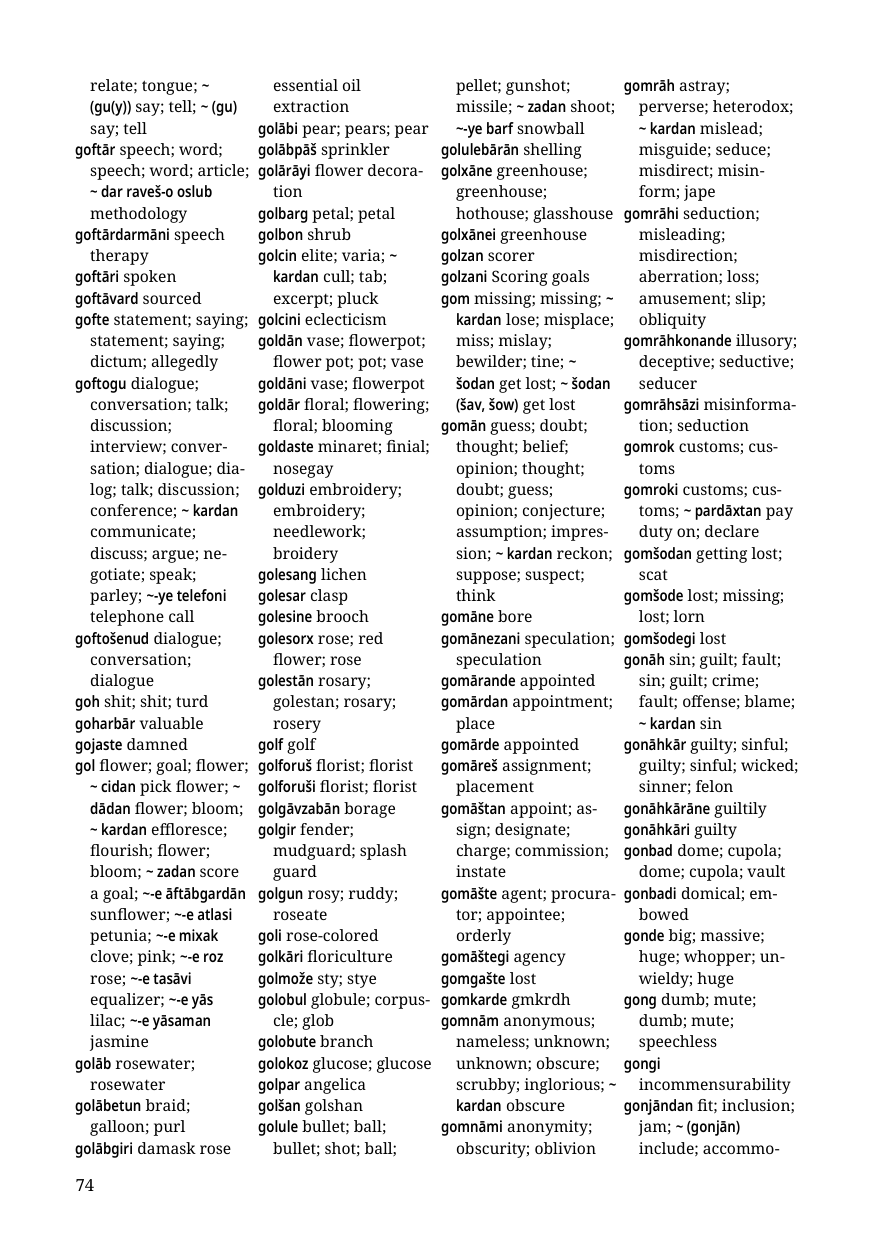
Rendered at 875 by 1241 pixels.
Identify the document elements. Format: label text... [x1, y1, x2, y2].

text gomrāhsāzi misinforma­tion; seduction [624, 394, 799, 436]
text gongi incommensurabil­ity [624, 1052, 799, 1095]
text gomārde appointed [441, 734, 616, 755]
text gomāšte agent; procura­tor; ap­pointee; orderly [441, 882, 616, 946]
text golesine brooch [258, 606, 433, 627]
text golpar angelica [258, 1074, 433, 1095]
text gomārdan appointment; place [441, 691, 616, 734]
text golcini eclecticism [258, 309, 433, 330]
text golzan scorer [441, 245, 616, 266]
text golbarg petal; petal [258, 202, 433, 224]
text goldāni vase; flowerpot [258, 372, 433, 394]
text gomnām anonymous; name­less; unknown; un­known; ob­scure; scrubby; inglori­ous; ~ kardan ob­scure [441, 1010, 616, 1116]
text goharbār valuable [75, 712, 250, 734]
text relate; tongue; ~ (gu(y)) say; tell; ~ (gu) say; tell [75, 75, 250, 139]
text gomāštan appoint; as­sign; des­ignate; charge; com­mission; instate [441, 797, 616, 882]
text gomrāhi seduction; misleadi­ng; misdirection; aberration; loss; amuse­ment; slip; obliq­uity [624, 202, 799, 330]
text goftogu dialogue; conver­sation; talk; discus­sion; interview; conver­sation; dialogue; dia­log; talk; dis­cussion; confer­ence; ~ kardan communic­ate; discuss; argue; ne­gotiate; speak; parley; ~-ye telefoni telephone call [75, 372, 250, 627]
text gomāštegi agency [441, 946, 616, 967]
text golābetun braid; galloon; purl [75, 1095, 250, 1137]
text golārāyi flower decora­tion [258, 160, 433, 202]
text gomroki customs; cus­toms; ~ pardāxtan pay duty on; de­clare [624, 479, 799, 542]
text goftārdarmāni speech ther­apy [75, 224, 250, 266]
text golxāne greenhouse; green­house; hothouse; glasshouse [441, 160, 616, 224]
text goldār floral; flowering; flo­ral; blooming [258, 394, 433, 436]
text goli rose-colored [258, 925, 433, 946]
text gojaste damned [75, 734, 250, 755]
text gonāhkāri guilty [624, 819, 799, 840]
text golgun rosy; ruddy; roseate [258, 882, 433, 925]
text golule bullet; ball; bullet; shot; ball; [258, 1116, 433, 1159]
text golesar clasp [258, 585, 433, 606]
text gomāreš assignment; place­ment [441, 755, 616, 797]
text gomrāh astray; perverse; het­erodox; ~ kardan mis­lead; misguide; se­duce; misdirect; misin­form; jape [624, 75, 799, 202]
text es­sential oil extraction [258, 75, 433, 117]
text golestān rosary; golestan; rosary; rosery [258, 670, 433, 734]
text golobute branch [258, 1031, 433, 1052]
text gomnāmi anonymity; ob­scurity; oblivion [441, 1116, 616, 1159]
text gom missing; missing; ~ kardan lose; misplace; miss; mislay; bewilder; tine; ~ šodan get lost; ~ šodan (šav, šow) get lost [441, 287, 616, 415]
text golmože sty; stye [258, 967, 433, 989]
text golforuši florist; florist [258, 776, 433, 797]
text gonbadi domical; em­bowed [624, 882, 799, 925]
text golābpāš sprinkler [258, 139, 433, 160]
text golāb rosewater; rosewa­ter [75, 1052, 250, 1095]
text golforuš florist; florist [258, 755, 433, 776]
text gonāhkārāne guiltily [624, 797, 799, 819]
text gomrāhkonande illu­sory; de­ceptive; seduc­tive; se­ducer [624, 330, 799, 394]
text golgāvzabān borage [258, 797, 433, 819]
text golokoz glucose; glucose [258, 1052, 433, 1074]
text golābgiri damask rose [75, 1137, 250, 1159]
text goh shit; shit; turd [75, 691, 250, 712]
text gomān guess; doubt; thought; belief; opinion; thought; doubt; guess; opinion; con­jecture; as­sumption; impres­sion; ~ kardan reckon; sup­pose; suspect; think [441, 415, 616, 606]
text gomāne bore [441, 606, 616, 627]
text gong dumb; mute; dumb; mute; speechless [624, 989, 799, 1052]
text gol flower; goal; flower; ~ cidan pick flower; ~ dādan flower; bloom; ~ kardan effloresce; flour­ish; flower; bloom; ~ zadan score a goal; ~-e āftābgardān sunflower; ~-e atlasi petunia; ~-e mixak clove; pink; ~-e roz rose; ~-e tasāvi equalizer; ~-e yās lilac; ~-e yāsaman jasmine [75, 755, 250, 1052]
text golzani Scoring goals [441, 266, 616, 287]
text pellet; gun­shot; missile; ~ zadan shoot; ~-ye barf snow­ball [441, 75, 616, 139]
text golf golf [258, 734, 433, 755]
text golxānei greenhouse [441, 224, 616, 245]
text gonjāndan fit; inclusion; jam; ~ (gonjān) include; accommo­ [624, 1095, 799, 1159]
text gonbad dome; cupola; dome; cupola; vault [624, 840, 799, 882]
text gomšodegi lost [624, 627, 799, 649]
text gofte statement; saying; state­ment; saying; dic­tum; al­legedly [75, 309, 250, 372]
text golesang lichen [258, 564, 433, 585]
text goftār speech; word; speech; word; article; ~ dar raveš-o oslub methodology [75, 139, 250, 224]
text golšan golshan [258, 1095, 433, 1116]
text goftošenud dialogue; con­versation; dialogue [75, 627, 250, 691]
text goftāri spoken [75, 266, 250, 287]
text gonde big; massive; huge; whopper; un­wieldy; huge [624, 925, 799, 989]
text golduzi embroidery; em­broidery; needlework; broidery [258, 479, 433, 564]
text golgir fender; mudguard; splash guard [258, 819, 433, 882]
text gomārande appointed [441, 670, 616, 691]
text golbon shrub [258, 224, 433, 245]
text golcin elite; varia; ~ kardan cull; tab; excerpt; pluck [258, 245, 433, 309]
text gomšodan getting lost; scat [624, 542, 799, 585]
text goldaste minaret; finial; nosegay [258, 436, 433, 479]
text gomkarde gmkrdh [441, 989, 616, 1010]
text goldān vase; flowerpot; flower pot; pot; vase [258, 330, 433, 372]
text gomānezani speculation; specu­lation [441, 627, 616, 670]
text gonāh sin; guilt; fault; sin; guilt; crime; fault; offense; blame; ~ kardan sin [624, 649, 799, 734]
text gomšode lost; missing; lost; lorn [624, 585, 799, 627]
text golābi pear; pears; pear [258, 117, 433, 139]
text golkāri floriculture [258, 946, 433, 967]
text gomgašte lost [441, 967, 616, 989]
text golesorx rose; red flower; rose [258, 627, 433, 670]
text gomrok customs; cus­toms [624, 436, 799, 479]
text golobul globule; corpus­cle; glob [258, 989, 433, 1031]
text goftāvard sourced [75, 287, 250, 309]
text gonāhkār guilty; sinful; guilty; sinful; wicked; sin­ner; felon [624, 734, 799, 797]
text golulebārān shelling [441, 139, 616, 160]
